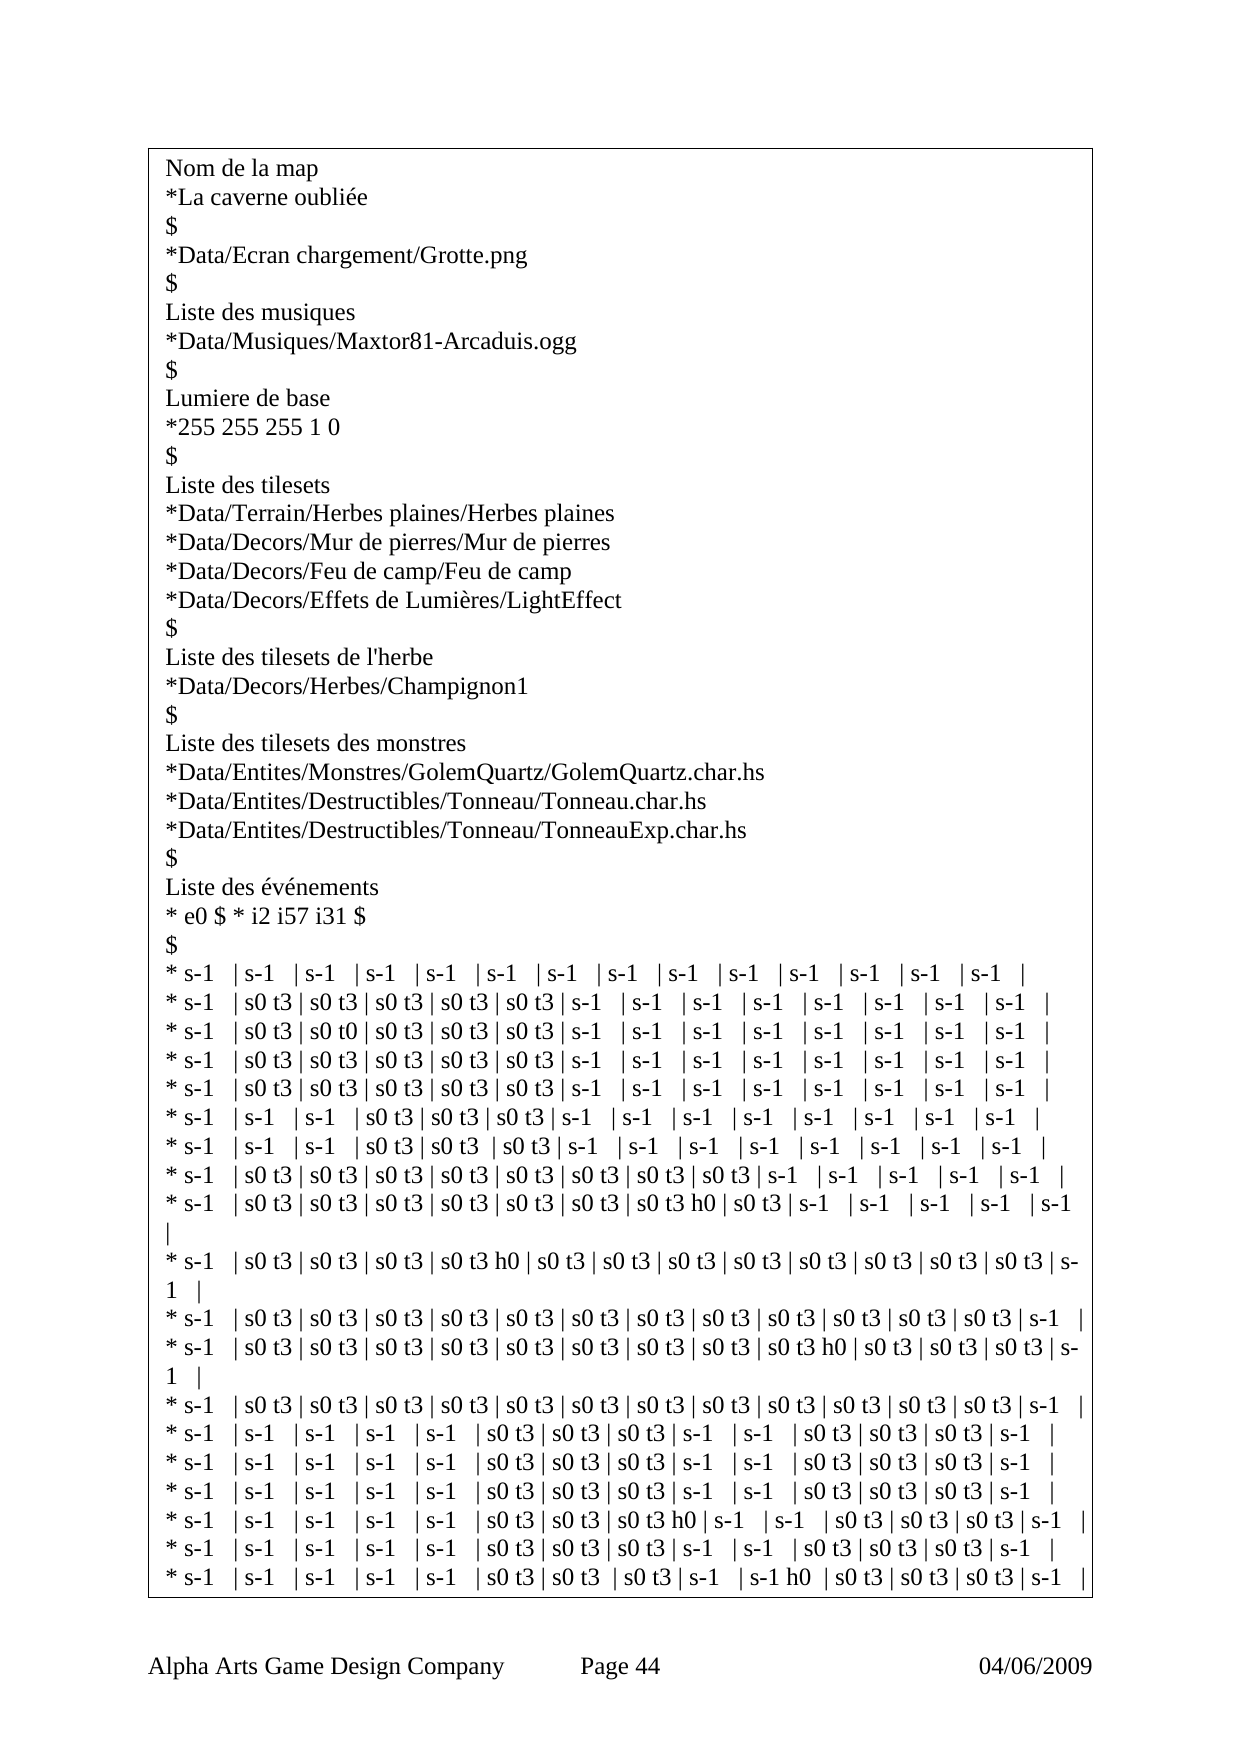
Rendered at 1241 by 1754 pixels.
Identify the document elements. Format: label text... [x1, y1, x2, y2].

table_header Nom de la map *La caverne oubliée $ *Data/Ecran chargement/Grotte.png $ Liste des musiques *Data/Musiques/Maxtor81-Arcaduis.ogg $ Lumiere de base *255 255 255 1 0 $ Liste des tilesets *Data/Terrain/Herbes plaines/Herbes plaines *Data/Decors/Mur de pierres/Mur de pierres *Data/Decors/Feu de camp/Feu de camp *Data/Decors/Effets de Lumières/LightEffect $ Liste des tilesets de l'herbe *Data/Decors/Herbes/Champignon1 $ Liste des tilesets des monstres *Data/Entites/Monstres/GolemQuartz/GolemQuartz.char.hs *Data/Entites/Destructibles/Tonneau/Tonneau.char.hs *Data/Entites/Destructibles/Tonneau/TonneauExp.char.hs $ Liste des événements * e0 $ * i2 i57 i31 $ $ * s-1 | s-1 | s-1 | s-1 | s-1 | s-1 | s-1 | s-1 | s-1 | s-1 | s-1 | s-1 | s-1 | s-1 | * s-1 | s0 t3 | s0 t3 | s0 t3 | s0 t3 | s0 t3 | s-1 | s-1 | s-1 | s-1 | s-1 | s-1 | s-1 | s-1 | * s-1 | s0 t3 | s0 t0 | s0 t3 | s0 t3 | s0 t3 | s-1 | s-1 | s-1 | s-1 | s-1 | s-1 | s-1 | s-1 | * s-1 | s0 t3 | s0 t3 | s0 t3 | s0 t3 | s0 t3 | s-1 | s-1 | s-1 | s-1 | s-1 | s-1 | s-1 | s-1 | * s-1 | s0 t3 | s0 t3 | s0 t3 | s0 t3 | s0 t3 | s-1 | s-1 | s-1 | s-1 | s-1 | s-1 | s-1 | s-1 | * s-1 | s-1 | s-1 | s0 t3 | s0 t3 | s0 t3 | s-1 | s-1 | s-1 | s-1 | s-1 | s-1 | s-1 | s-1 | * s-1 | s-1 | s-1 | s0 t3 | s0 t3 | s0 t3 | s-1 | s-1 | s-1 | s-1 | s-1 | s-1 | s-1 | s-1 | * s-1 | s0 t3 | s0 t3 | s0 t3 | s0 t3 | s0 t3 | s0 t3 | s0 t3 | s0 t3 | s-1 | s-1 | s-1 | s-1 | s-1 | * s-1 | s0 t3 | s0 t3 | s0 t3 | s0 t3 | s0 t3 | s0 t3 | s0 t3 h0 | s0 t3 | s-1 | s-1 | s-1 | s-1 | s-1 | * s-1 | s0 t3 | s0 t3 | s0 t3 | s0 t3 h0 | s0 t3 | s0 t3 | s0 t3 | s0 t3 | s0 t3 | s0 t3 | s0 t3 | s0 t3 | s-1 | * s-1 | s0 t3 | s0 t3 | s0 t3 | s0 t3 | s0 t3 | s0 t3 | s0 t3 | s0 t3 | s0 t3 | s0 t3 | s0 t3 | s0 t3 | s-1 | * s-1 | s0 t3 | s0 t3 | s0 t3 | s0 t3 | s0 t3 | s0 t3 | s0 t3 | s0 t3 | s0 t3 h0 | s0 t3 | s0 t3 | s0 t3 | s-1 | * s-1 | s0 t3 | s0 t3 | s0 t3 | s0 t3 | s0 t3 | s0 t3 | s0 t3 | s0 t3 | s0 t3 | s0 t3 | s0 t3 | s0 t3 | s-1 | * s-1 | s-1 | s-1 | s-1 | s-1 | s0 t3 | s0 t3 | s0 t3 | s-1 | s-1 | s0 t3 | s0 t3 | s0 t3 | s-1 | * s-1 | s-1 | s-1 | s-1 | s-1 | s0 t3 | s0 t3 | s0 t3 | s-1 | s-1 | s0 t3 | s0 t3 | s0 t3 | s-1 | * s-1 | s-1 | s-1 | s-1 | s-1 | s0 t3 | s0 t3 | s0 t3 | s-1 | s-1 | s0 t3 | s0 t3 | s0 t3 | s-1 | * s-1 | s-1 | s-1 | s-1 | s-1 | s0 t3 | s0 t3 | s0 t3 h0 | s-1 | s-1 | s0 t3 | s0 t3 | s0 t3 | s-1 | * s-1 | s-1 | s-1 | s-1 | s-1 | s0 t3 | s0 t3 | s0 t3 | s-1 | s-1 | s0 t3 | s0 t3 | s0 t3 | s-1 | * s-1 | s-1 | s-1 | s-1 | s-1 | s0 t3 | s0 t3 | s0 t3 | s-1 | s-1 h0 | s0 t3 | s0 t3 | s0 t3 | s-1 | [149, 149, 1092, 1597]
